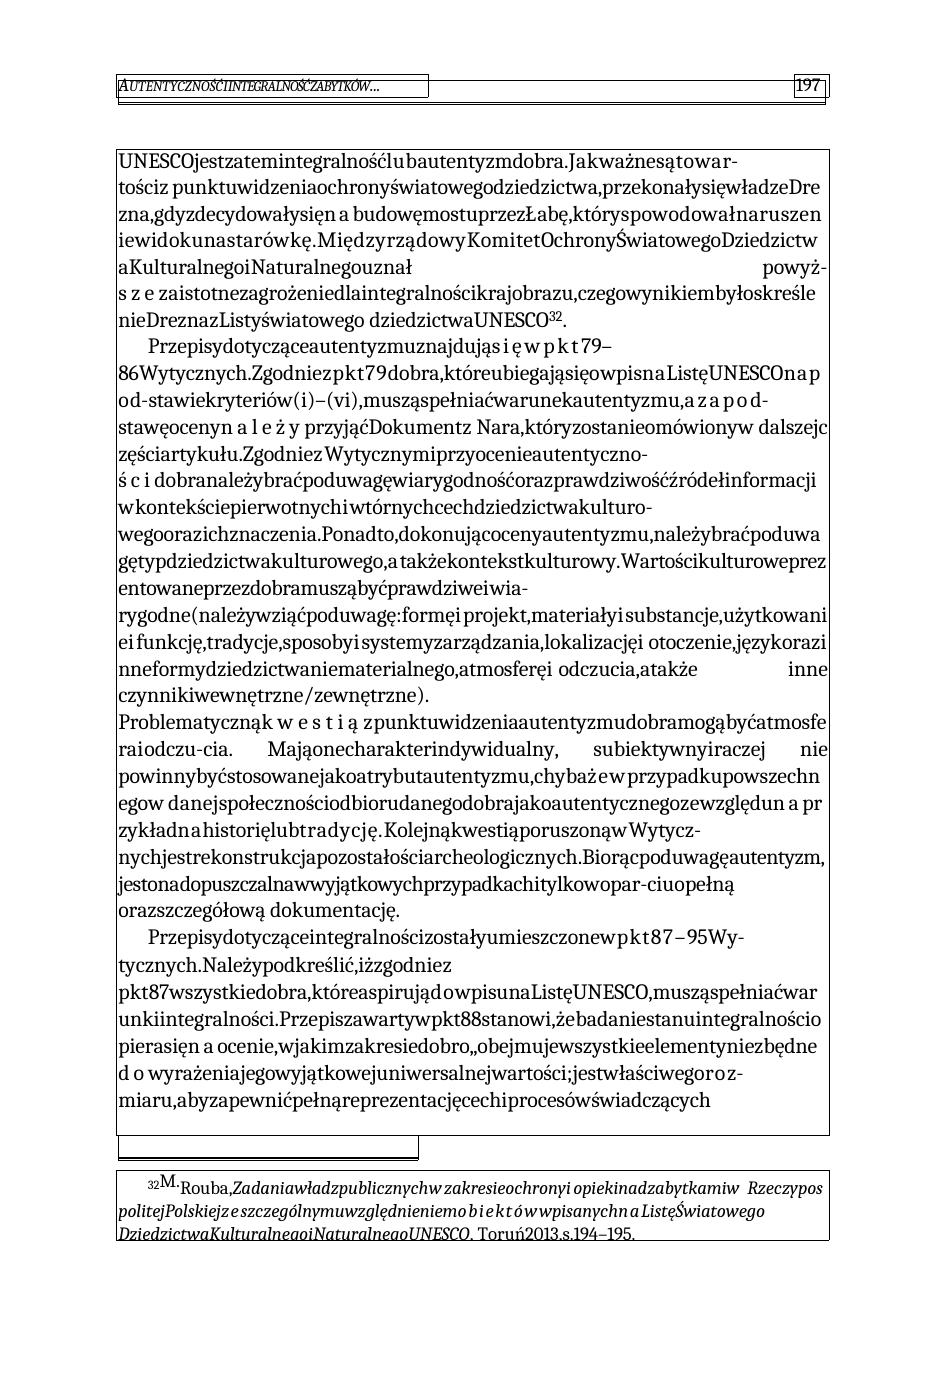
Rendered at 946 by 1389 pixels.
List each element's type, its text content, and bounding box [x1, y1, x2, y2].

text UNESCOjestzatemintegralnośćlubautentyzmdobra.Jakważnesątowar-tościzpunktuwidzeniaochronyświatowegodziedzictwa,przekonałysięwładzeDrezna,gdyzdecydowałysięnabudowęmostuprzezŁabę,któryspowodowałnaruszeniewidokunastarówkę.MiędzyrządowyKomitetOchronyŚwiatowegoDziedzictwaKulturalnegoiNaturalnegouznał powyż-szezaistotnezagrożeniedlaintegralnościkrajobrazu,czegowynikiembyłoskreślenieDreznazListyświatowego dziedzictwaUNESCO32. [118, 150, 827, 332]
text 197 [796, 75, 829, 96]
text AUTENTYCZNOŚĆIINTEGRALNOŚĆZABYTKÓW... [119, 81, 428, 96]
text Przepisydotycząceintegralnościzostałyumieszczonewpkt87–95Wy-tycznych.Należypodkreślić,iżzgodniez pkt87wszystkiedobra,któreaspirujądowpisunaListęUNESCO,musząspełniaćwarunkiintegralności.Przepiszawartywpkt88stanowi,żebadaniestanuintegralnościopierasięnaocenie,wjakimzakresiedobro„obejmujewszystkieelementyniezbędnedowyrażeniajegowyjątkowejuniwersalnejwartości;jestwłaściwegoroz-miaru,abyzapewnićpełnąreprezentacjęcechiprocesówświadczących [118, 925, 828, 1113]
text [118, 75, 428, 80]
text Przepisydotycząceautentyzmuznajdująsięwpkt79–86Wytycznych.Zgodniezpkt79dobra,któreubiegająsięowpisnaListęUNESCOnapod-stawiekryteriów(i)–(vi),musząspełniaćwarunekautentyzmu,azapod-stawęocenynależyprzyjąćDokumentzNara,któryzostanieomówionywdalszejczęściartykułu.ZgodniezWytycznymiprzyocenieautentyczno-ścidobranależybraćpoduwagęwiarygodnośćorazprawdziwośćźródełinformacjiwkontekściepierwotnychiwtórnychcechdziedzictwakulturo-wegoorazichznaczenia.Ponadto,dokonującocenyautentyzmu,należybraćpoduwagętypdziedzictwakulturowego,atakżekontekstkulturowy.Wartościkulturoweprezentowaneprzezdobramusząbyćprawdziweiwia-rygodne(należywziąćpoduwagę:formęiprojekt,materiałyisubstancje,użytkowanieifunkcję,tradycje,sposobyisystemyzarządzania,lokalizacjęiotoczenie,językorazinneformydziedzictwaniematerialnego,atmosferęiodczucia,atakże inne czynnikiwewnętrzne/zewnętrzne). Problematycznąkwestiązpunktuwidzeniaautentyzmudobramogąbyćatmosferaiodczu-cia. Mająonecharakterindywidualny, subiektywnyiraczej nie powinnybyćstosowanejakoatrybutautentyzmu,chybażewprzypadkupowszechnegowdanejspołecznościodbiorudanegodobrajakoautentycznegozewzględunaprzykładnahistorięlubtradycję.KolejnąkwestiąporuszonąwWytycz-nychjestrekonstrukcjapozostałościarcheologicznych.Biorącpoduwagęautentyzm,jestonadopuszczalnawwyjątkowychprzypadkachitylkowopar-ciuopełną orazszczegółową dokumentację. [118, 334, 828, 923]
text 32M.Rouba,ZadaniawładzpublicznychwzakresieochronyiopiekinadzabytkamiwRzeczypospolitejPolskiejzeszczególnymuwzględnieniemobiektówwpisanychnaListęŚwiatowego DziedzictwaKulturalnegoiNaturalnegoUNESCO, Toruń2013,s.194–195. [118, 1171, 827, 1240]
